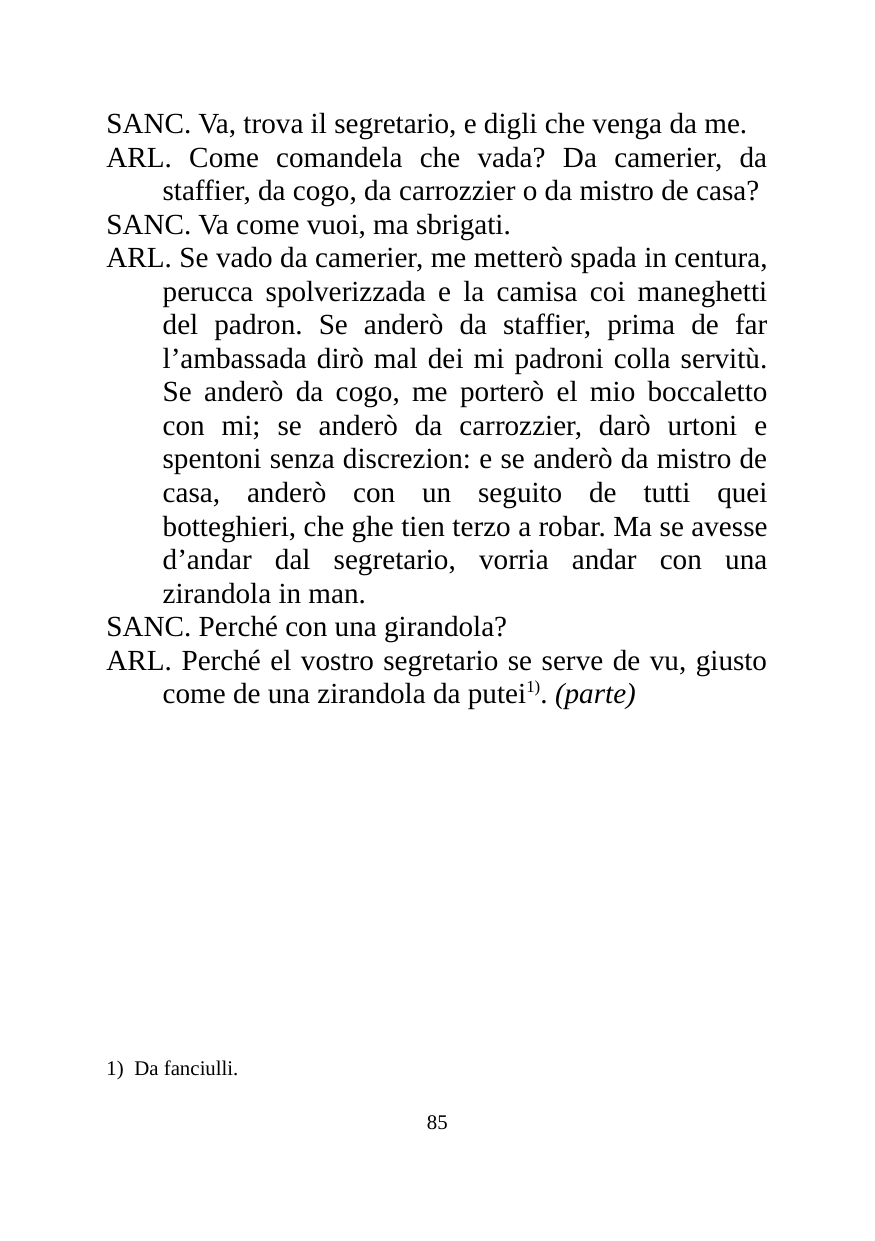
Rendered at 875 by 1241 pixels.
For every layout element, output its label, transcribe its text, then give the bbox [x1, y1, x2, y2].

text ARL. Come comandela che vada? Da camerier, da staffier, da cogo, da carrozzier o da mistro de casa? [106, 140, 768, 207]
text ARL. Perché el vostro segretario se serve de vu, giusto come de una zirandola da putei. (parte) [106, 643, 768, 710]
text SANC. Perché con una girandola? [106, 609, 768, 643]
text Da fanciulli. [106, 1056, 768, 1080]
text ARL. Se vado da camerier, me metterò spada in centura, perucca spolverizzada e la camisa coi maneghetti del padron. Se anderò da staffier, prima de far l’ambassada dirò mal dei mi padroni colla servitù. Se anderò da cogo, me porterò el mio boccaletto con mi; se anderò da carrozzier, darò urtoni e spentoni senza discrezion: e se anderò da mistro de casa, anderò con un seguito de tutti quei botteghieri, che ghe tien terzo a robar. Ma se avesse d’andar dal segretario, vorria andar con una zirandola in man. [106, 240, 768, 609]
text SANC. Va, trova il segretario, e digli che venga da me. [106, 106, 768, 140]
text SANC. Va come vuoi, ma sbrigati. [106, 207, 768, 240]
